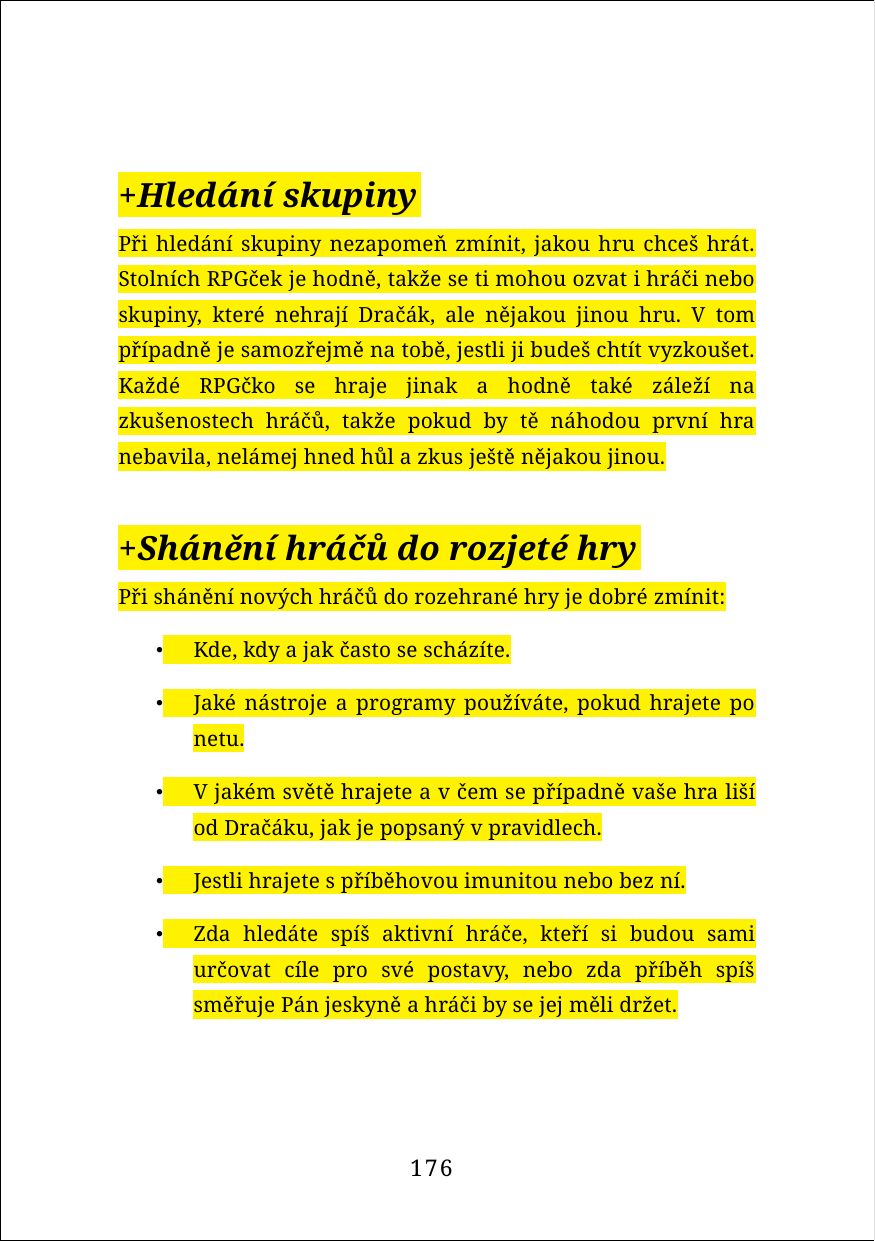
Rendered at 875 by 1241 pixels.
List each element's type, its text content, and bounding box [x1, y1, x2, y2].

subtitle +Shánění hráčů do rozjeté hry [118, 525, 756, 570]
text Při shánění nových hráčů do rozehrané hry je dobré zmínit: [118, 582, 756, 611]
list V jakém světě hrajete a v čem se případně vaše hra liší od Dračáku, jak je popsaný v pravidlech. [156, 777, 756, 841]
list Zda hledáte spíš aktivní hráče, kteří si budou sami určovat cíle pro své postavy, nebo zda příběh spíš směřuje Pán jeskyně a hráči by se jej měli držet. [156, 919, 756, 1019]
text Při hledání skupiny nezapomeň zmínit, jakou hru chceš hrát. Stolních RPGček je hodně, takže se ti mohou ozvat i hráči nebo skupiny, které nehrají Dračák, ale nějakou jinou hru. V tom případně je samozřejmě na tobě, jestli ji budeš chtít vyzkoušet. Každé RPGčko se hraje jinak a hodně také záleží na zkušenostech hráčů, takže pokud by tě náhodou první hra nebavila, nelámej hned hůl a zkus ještě nějakou jinou. [118, 229, 756, 471]
list Jestli hrajete s příběhovou imunitou nebo bez ní. [156, 866, 756, 894]
subtitle +Hledání skupiny [118, 172, 756, 217]
list Jaké nástroje a programy používáte, pokud hrajete po netu. [156, 688, 756, 752]
list Kde, kdy a jak často se scházíte. [156, 635, 756, 664]
